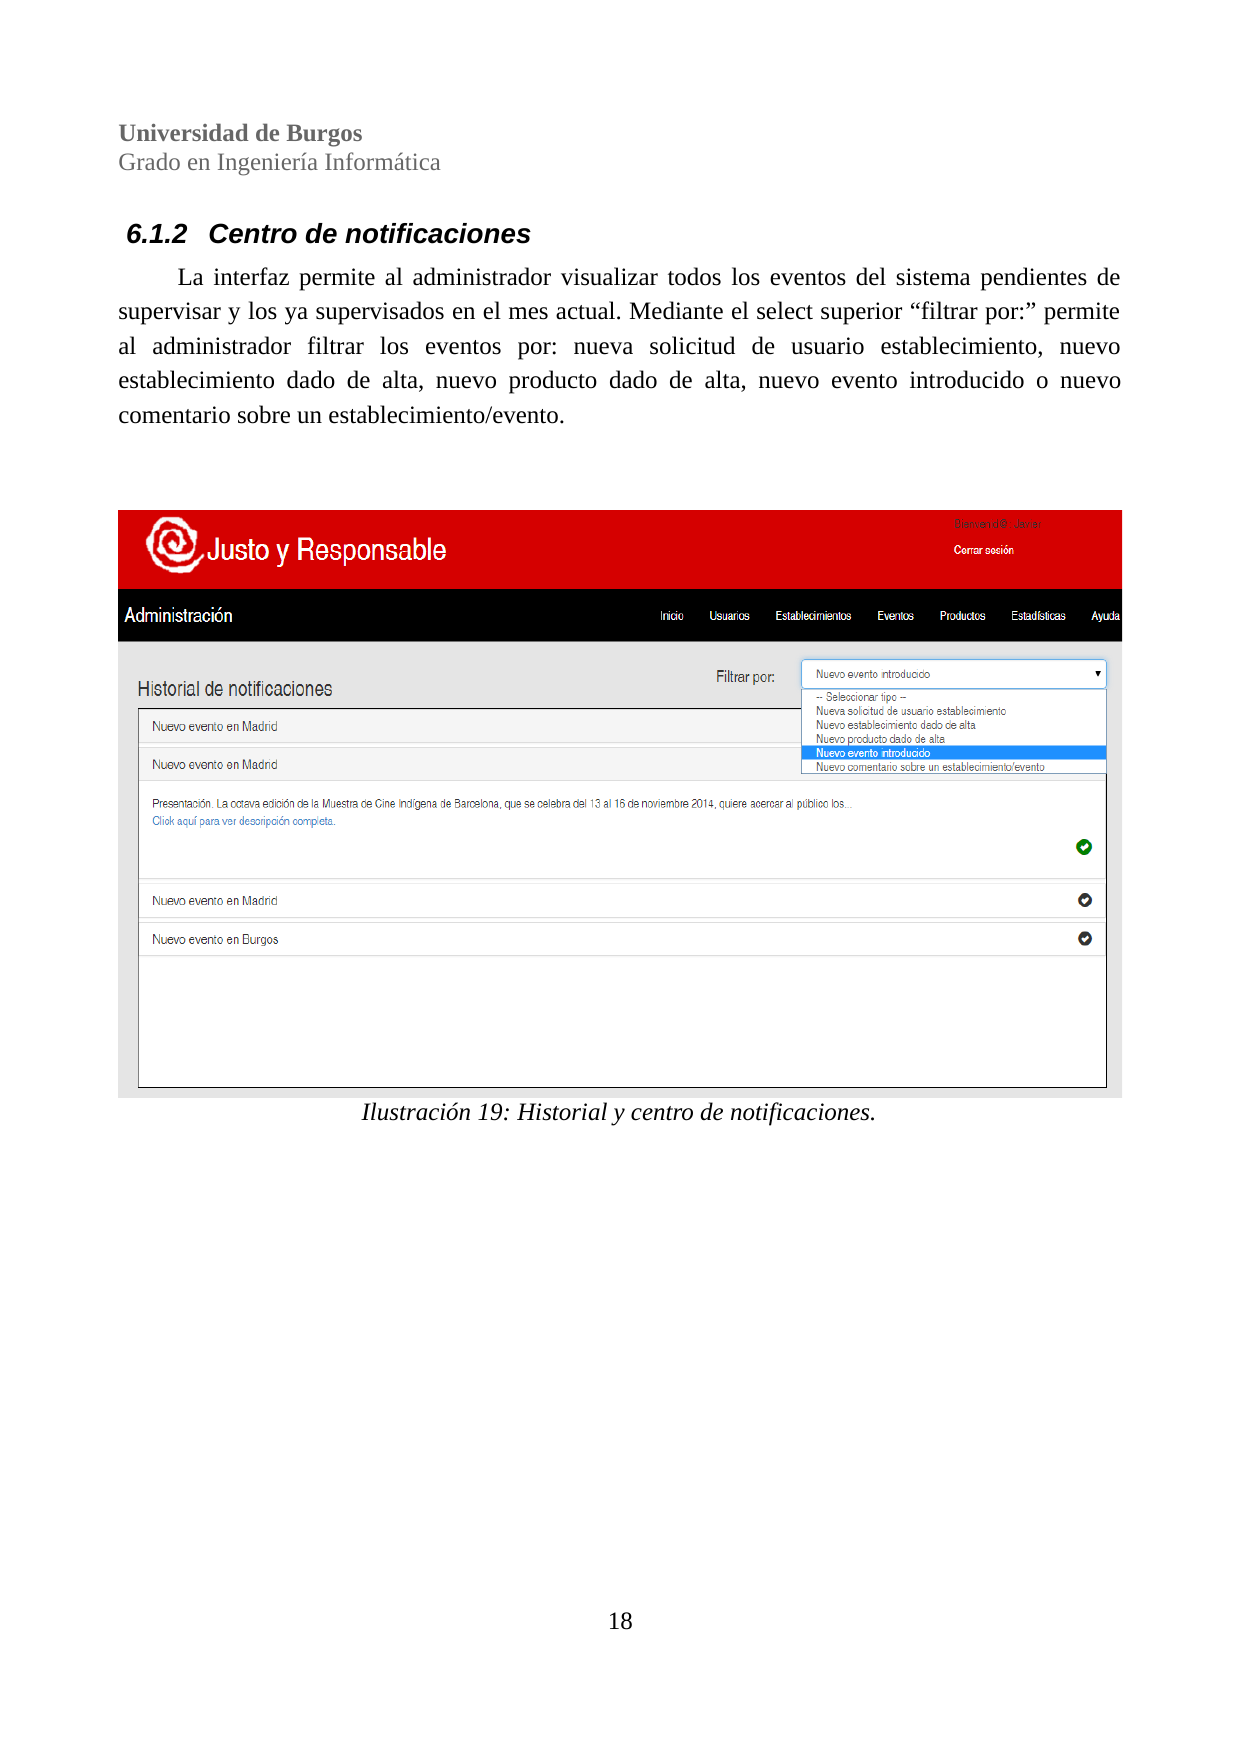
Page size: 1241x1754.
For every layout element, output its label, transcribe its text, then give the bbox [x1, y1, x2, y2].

subtitle Centro de notificaciones [118, 218, 1122, 249]
picture [118, 510, 1123, 1098]
text Ilustración 19: Historial y centro de notificaciones. [118, 1098, 1122, 1126]
text La interfaz permite al administrador visualizar todos los eventos del sistema pendientes de supervisar y los ya supervisados en el mes actual. Mediante el select superior “filtrar por:” permite al administrador filtrar los eventos por: nueva solicitud de usuario establecimiento, nuevo establecimiento dado de alta, nuevo producto dado de alta, nuevo evento introducido o nuevo comentario sobre un establecimiento/evento. [118, 262, 1122, 429]
